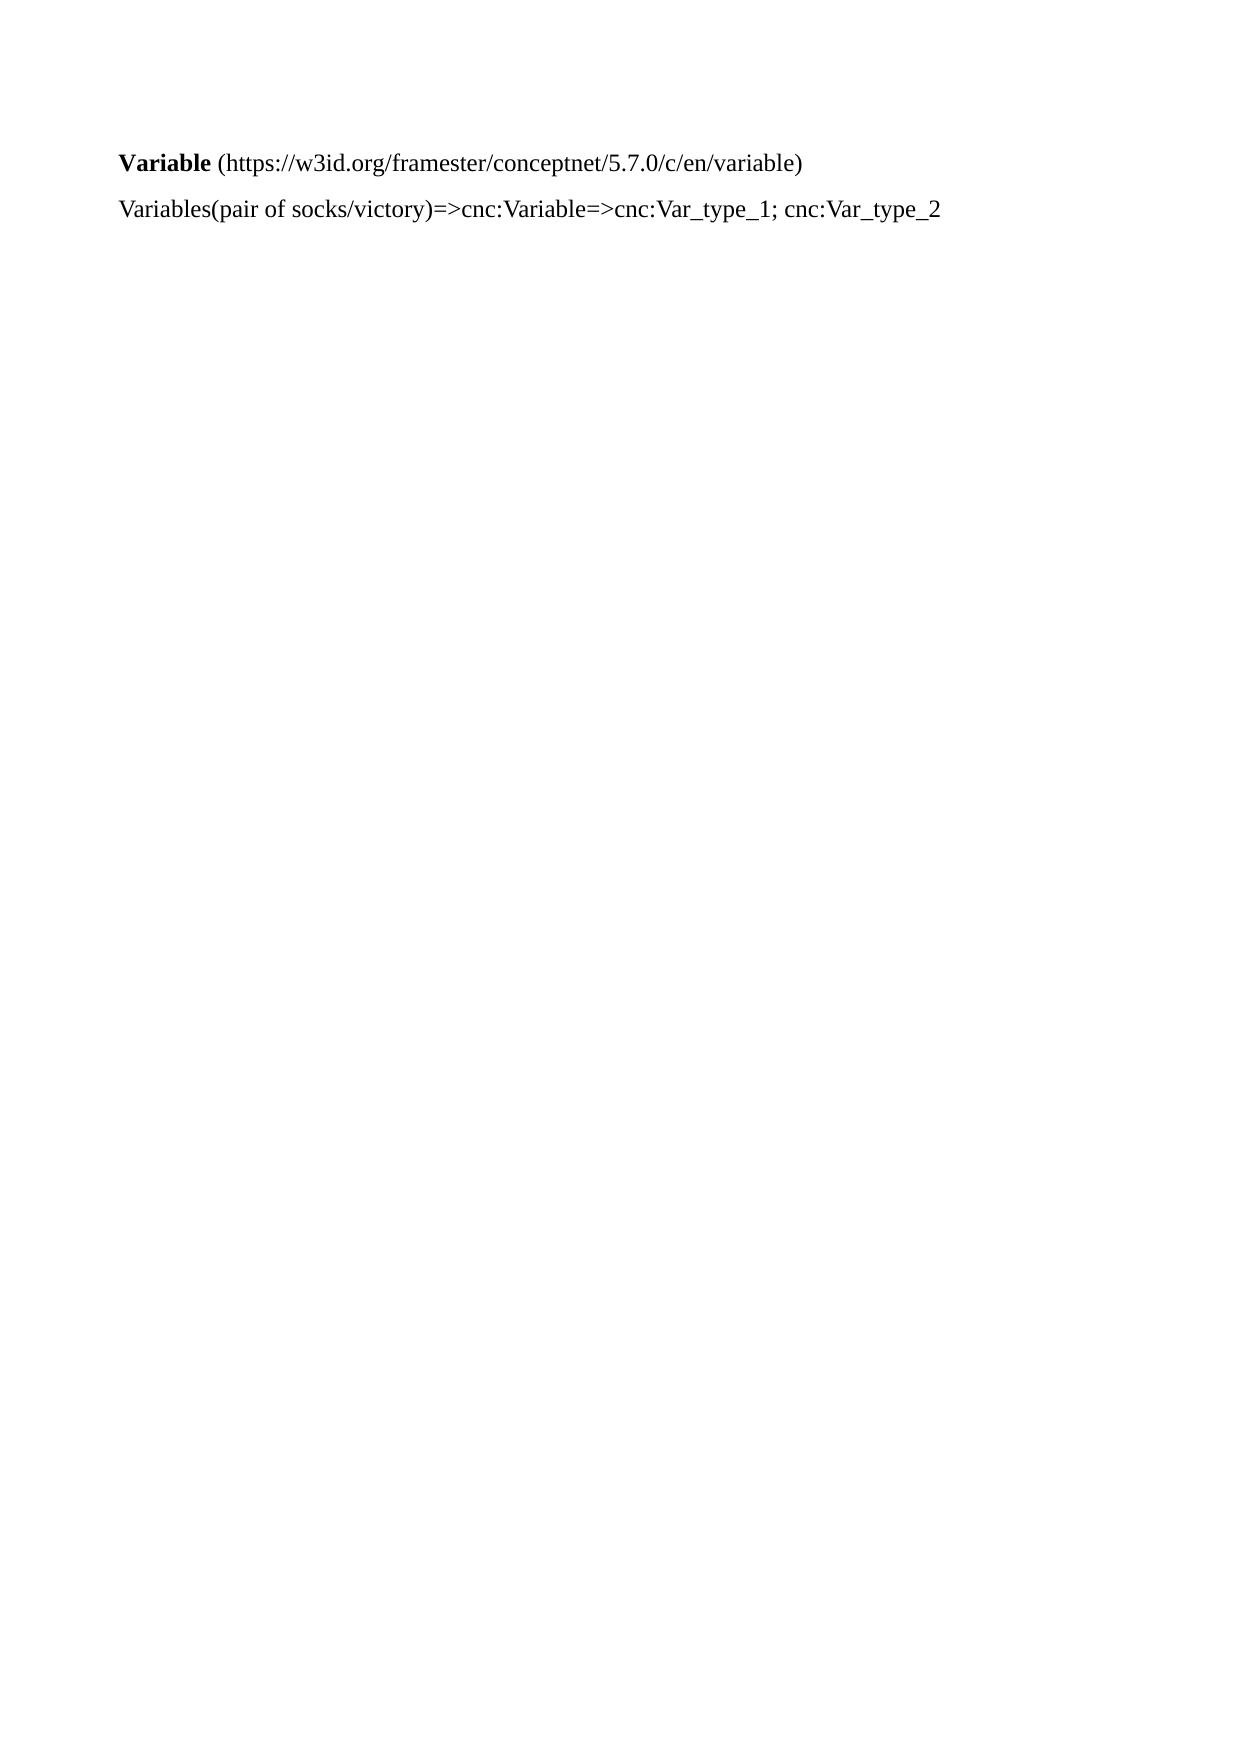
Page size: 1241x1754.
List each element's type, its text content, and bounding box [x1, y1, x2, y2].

text Variable (https://w3id.org/framester/conceptnet/5.7.0/c/en/variable) [118, 148, 1122, 176]
text Variables(pair of socks/victory)=>cnc:Variable=>cnc:Var_type_1; cnc:Var_type_2 [118, 194, 1122, 223]
